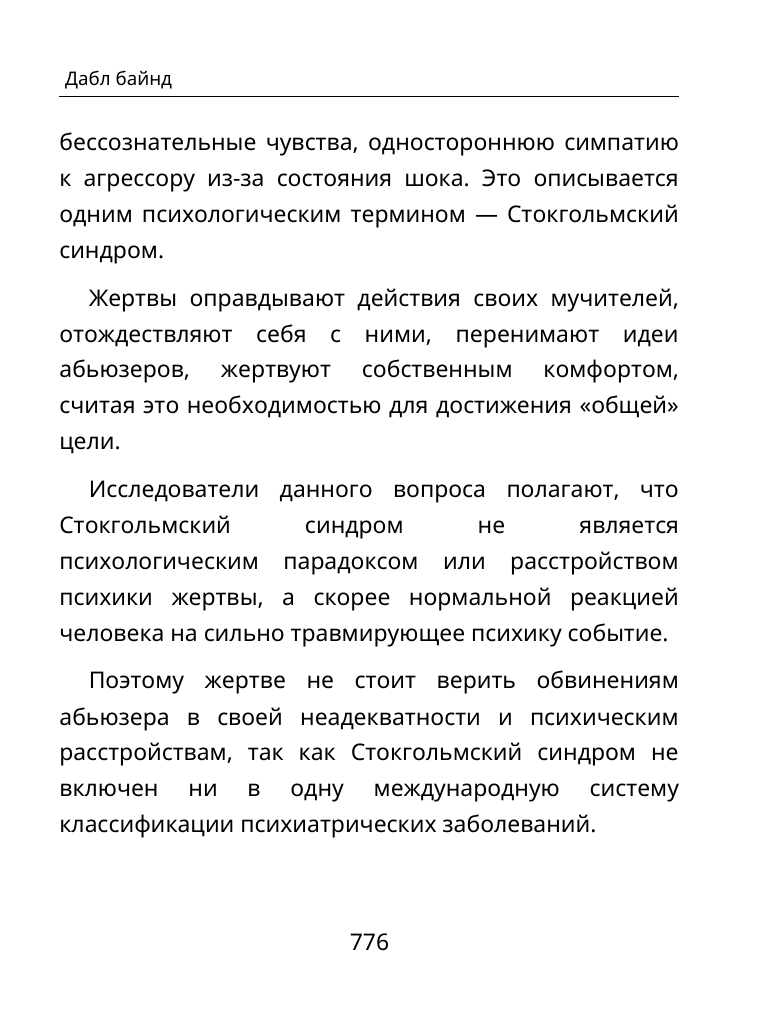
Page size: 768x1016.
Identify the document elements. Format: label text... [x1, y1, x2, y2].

text Жертвы оправдывают действия своих мучителей, отождествляют себя с ними, перенимают идеи абьюзеров, жертвуют собственным комфортом, считая это необходимостью для достижения «общей» цели. [59, 282, 679, 457]
text Поэтому жертве не стоит верить обвинениям абьюзера в своей неадекватности и психическим расстройствам, так как Стокгольмский синдром не включен ни в одну международную систему классификации психиатрических заболеваний. [59, 664, 679, 839]
text бессознательные чувства, одностороннюю симпатию к агрессору из-за состояния шока. Это описывается одним психологическим термином — Стокгольмский синдром. [59, 126, 679, 265]
text Исследователи данного вопроса полагают, что Стокгольмский синдром не является психологическим парадоксом или расстройством психики жертвы, а скорее нормальной реакцией человека на сильно травмирующее психику событие. [59, 473, 679, 648]
